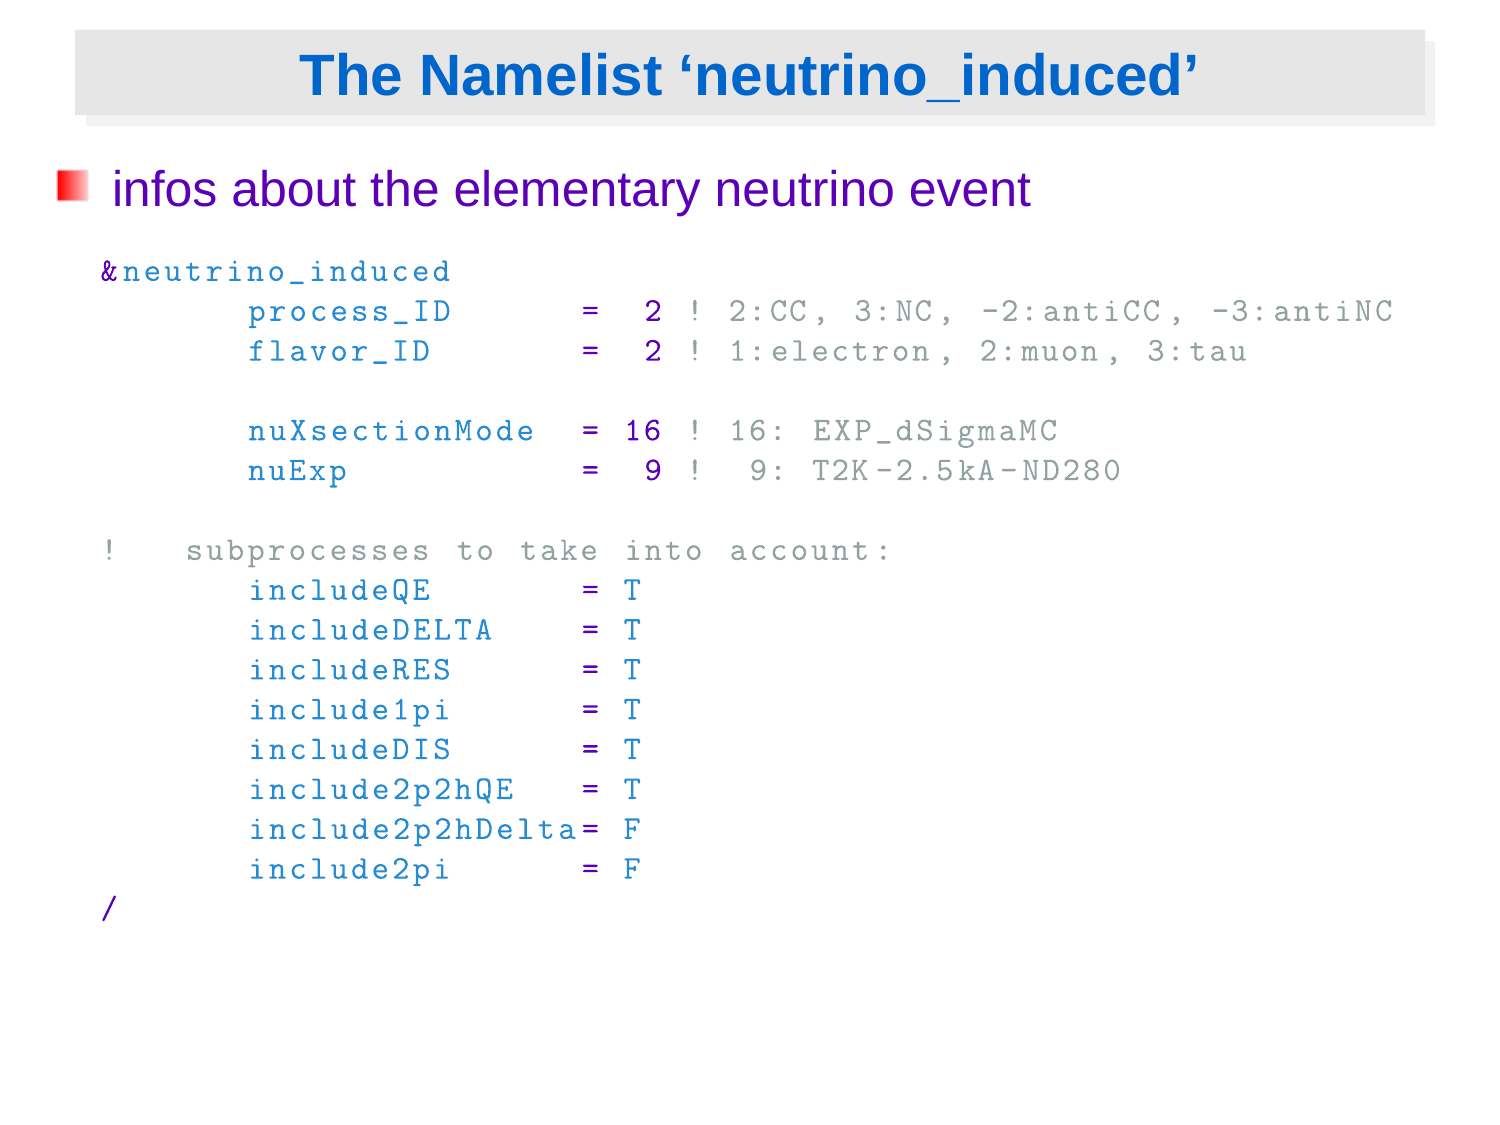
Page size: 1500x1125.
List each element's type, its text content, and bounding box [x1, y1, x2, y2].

title The Namelist ‘neutrino_induced’ [75, 29, 1426, 116]
text_box [100, 260, 1393, 922]
list infos about the elementary neutrino event [41, 148, 1459, 1093]
